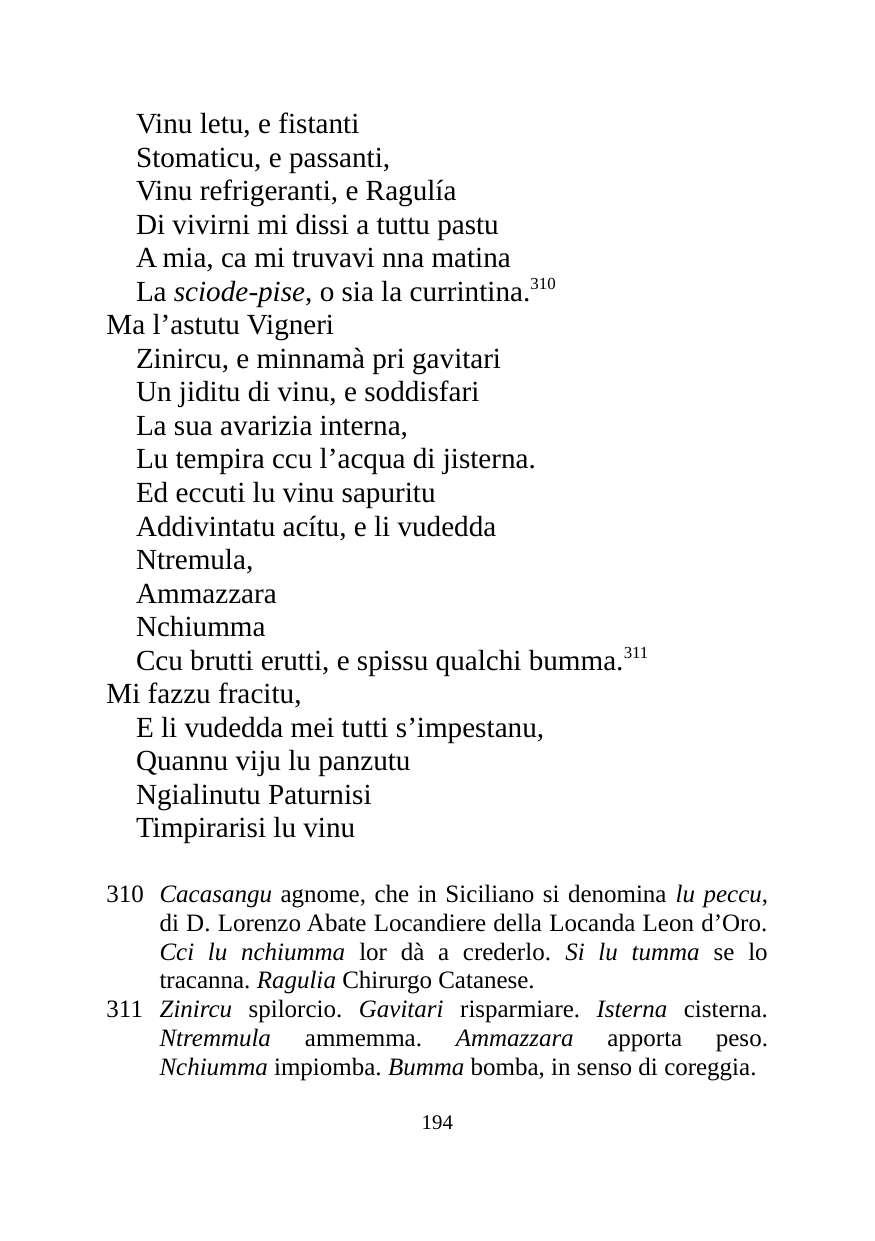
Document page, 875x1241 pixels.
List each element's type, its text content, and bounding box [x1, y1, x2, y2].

text Mi fazzu fracitu, E li vudedda mei tutti s’impestanu, Quannu viju lu panzutu Ngialinutu Paturnisi Timpirarisi lu vinu [106, 676, 768, 844]
text Cacasangu agnome, che in Siciliano si denomina lu peccu, di D. Lorenzo Abate Locandiere della Locanda Leon d’Oro. Cci lu nchiumma lor dà a crederlo. Si lu tumma se lo tracanna. Ragulia Chirurgo Catanese. [106, 879, 768, 994]
text Zinircu spilorcio. Gavitari risparmiare. Isterna cisterna. Ntremmula ammemma. Ammazzara apporta peso. Nchiumma impiomba. Bumma bomba, in senso di coreggia. [106, 994, 768, 1080]
text Vinu letu, e fistanti Stomaticu, e passanti, Vinu refrigeranti, e Ragulía Di vivirni mi dissi a tuttu pastu A mia, ca mi truvavi nna matina La sciode-pise, o sia la currintina. [106, 106, 768, 307]
text Ma l’astutu Vigneri Zinircu, e minnamà pri gavitari Un jiditu di vinu, e soddisfari La sua avarizia interna, Lu tempira ccu l’acqua di jisterna. Ed eccuti lu vinu sapuritu Addivintatu acítu, e li vudedda Ntremula, Ammazzara Nchiumma Ccu brutti erutti, e spissu qualchi bumma. [106, 307, 768, 676]
